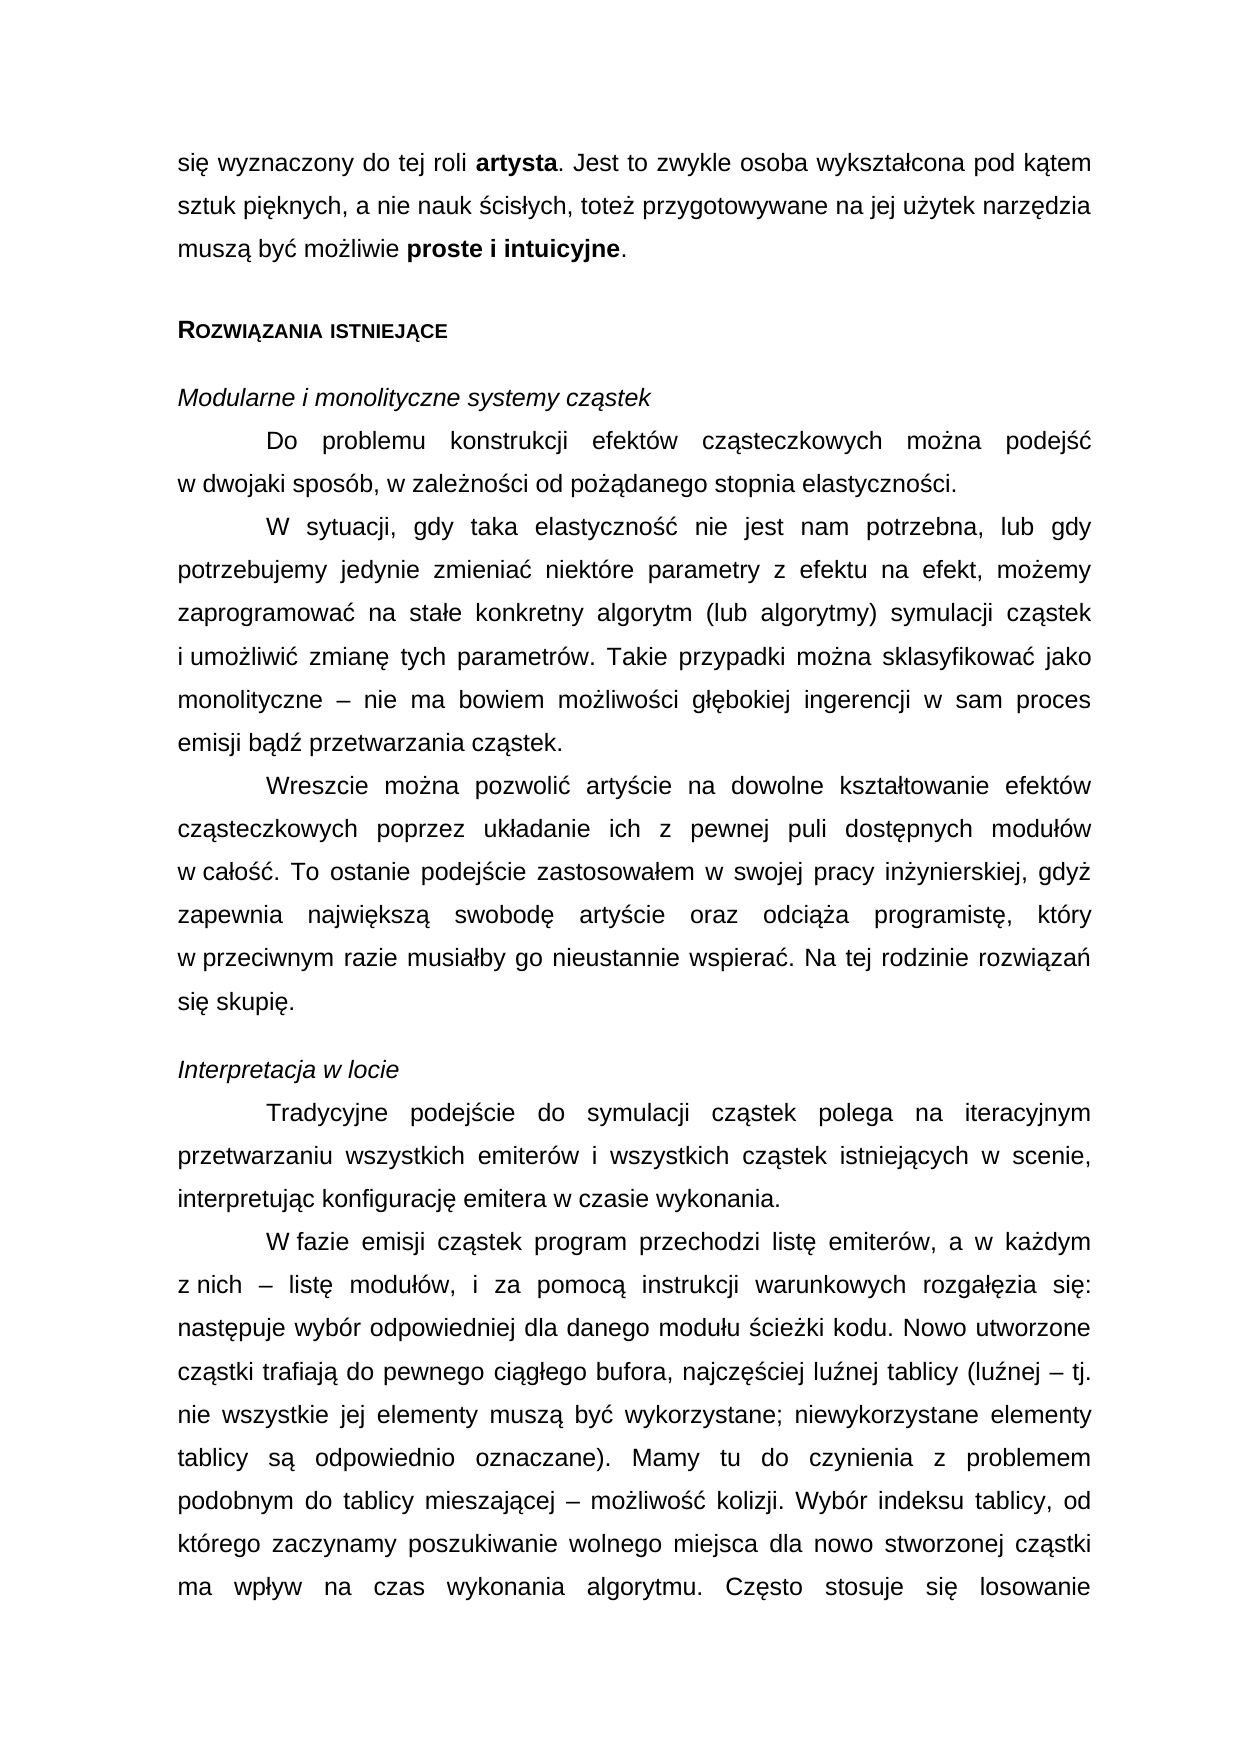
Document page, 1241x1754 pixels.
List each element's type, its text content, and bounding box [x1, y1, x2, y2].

text się wyznaczony do tej roli artysta. Jest to zwykle osoba wykształcona pod kątem sztuk pięknych, a nie nauk ścisłych, toteż przygotowywane na jej użytek narzędzia muszą być możliwie proste i intuicyjne. [177, 148, 1092, 263]
text W fazie emisji cząstek program przechodzi listę emiterów, a w każdym z nich – listę modułów, i za pomocą instrukcji warunkowych rozgałęzia się: następuje wybór odpowiedniej dla danego modułu ścieżki kodu. Nowo utworzone cząstki trafiają do pewnego ciągłego bufora, najczęściej luźnej tablicy (luźnej – tj. nie wszystkie jej elementy muszą być wykorzystane; niewykorzystane elementy tablicy są odpowiednio oznaczane). Mamy tu do czynienia z problemem podobnym do tablicy mieszającej – możliwość kolizji. Wybór indeksu tablicy, od którego zaczynamy poszukiwanie wolnego miejsca dla nowo stworzonej cząstki ma wpływ na czas wykonania algorytmu. Często stosuje się losowanie [177, 1227, 1092, 1601]
subtitle Interpretacja w locie [177, 1054, 1092, 1083]
text Tradycyjne podejście do symulacji cząstek polega na iteracyjnym przetwarzaniu wszystkich emiterów i wszystkich cząstek istniejących w scenie, interpretując konfigurację emitera w czasie wykonania. [177, 1098, 1092, 1213]
text W sytuacji, gdy taka elastyczność nie jest nam potrzebna, lub gdy potrzebujemy jedynie zmieniać niektóre parametry z efektu na efekt, możemy zaprogramować na stałe konkretny algorytm (lub algorytmy) symulacji cząstek i umożliwić zmianę tych parametrów. Takie przypadki można sklasyfikować jako monolityczne – nie ma bowiem możliwości głębokiej ingerencji w sam proces emisji bądź przetwarzania cząstek. [177, 512, 1092, 756]
subtitle Rozwiązania istniejące [177, 314, 1092, 343]
text Do problemu konstrukcji efektów cząsteczkowych można podejść w dwojaki sposób, w zależności od pożądanego stopnia elastyczności. [177, 426, 1092, 498]
subtitle Modularne i monolityczne systemy cząstek [177, 383, 1092, 411]
text Wreszcie można pozwolić artyście na dowolne kształtowanie efektów cząsteczkowych poprzez układanie ich z pewnej puli dostępnych modułów w całość. To ostanie podejście zastosowałem w swojej pracy inżynierskiej, gdyż zapewnia największą swobodę artyście oraz odciąża programistę, który w przeciwnym razie musiałby go nieustannie wspierać. Na tej rodzinie rozwiązań się skupię. [177, 771, 1092, 1015]
